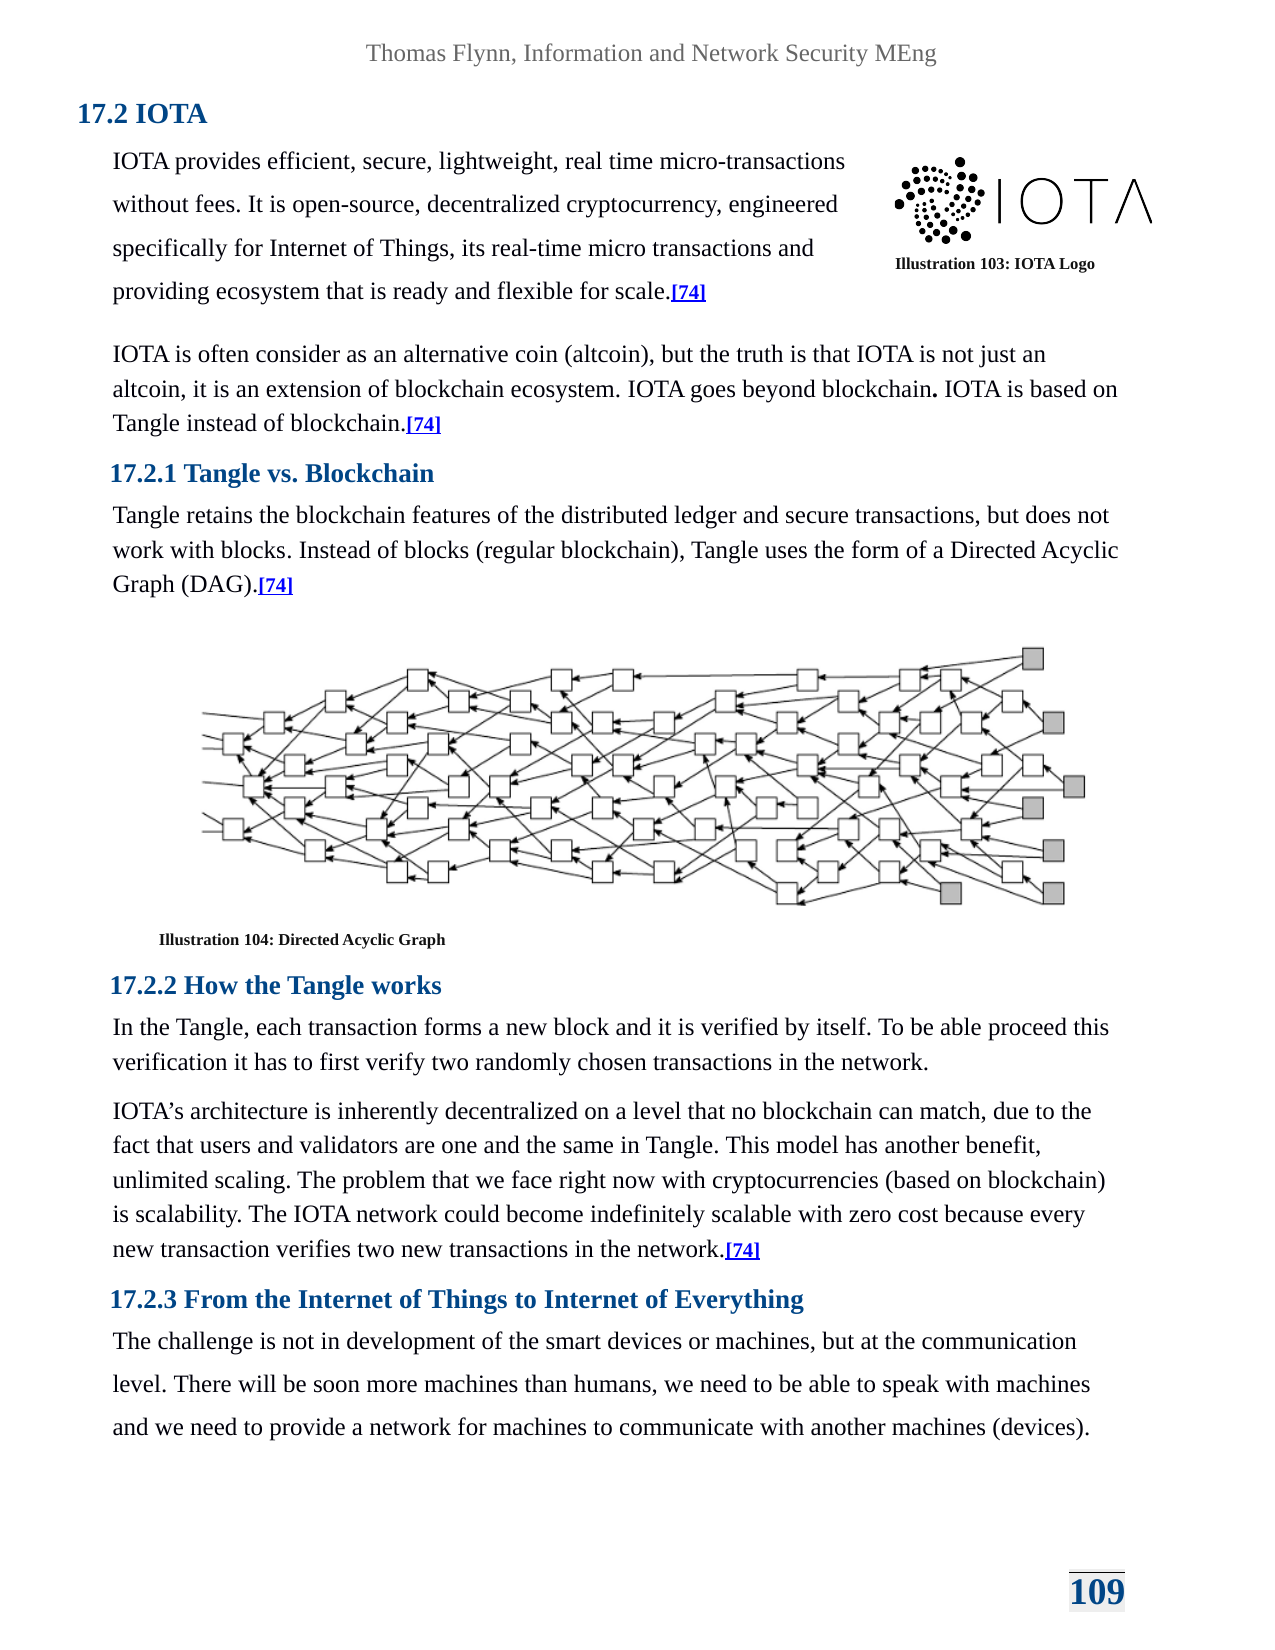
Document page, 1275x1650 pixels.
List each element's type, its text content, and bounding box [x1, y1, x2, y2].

text IOTA is often consider as an alternative coin (altcoin), but the truth is that IOTA is not just an altcoin, it is an extension of blockchain ecosystem. IOTA goes beyond blockchain. IOTA is based on Tangle instead of blockchain.[74] [112, 339, 1125, 437]
subtitle 17.2.2 How the Tangle works [109, 612, 1126, 1001]
text The challenge is not in development of the smart devices or machines, but at the communication level. There will be soon more machines than humans, we need to be able to speak with machines and we need to provide a network for machines to communicate with another machines (devices). [112, 1326, 1125, 1441]
text Tangle retains the blockchain features of the distributed ledger and secure transactions, but does not work with blocks. Instead of blocks (regular blockchain), Tangle uses the form of a Directed Acyclic Graph (DAG).[74] [112, 500, 1125, 598]
text IOTA provides efficient, secure, lightweight, real time micro-transactions without fees. It is open-source, decentralized cryptocurrency, engineered specifically for Internet of Things, its real-time micro transactions and providing ecosystem that is ready and flexible for scale.[74] [112, 145, 1163, 304]
text In the Tangle, each transaction forms a new block and it is verified by itself. To be able proceed this verification it has to first verify two randomly chosen transactions in the network. [112, 1012, 1125, 1076]
subtitle 17.2 IOTA [74, 96, 1125, 129]
text Illustration 103: IOTA Logo [895, 158, 1163, 273]
subtitle 17.2.3 From the Internet of Things to Internet of Everything [109, 1283, 1125, 1314]
text Illustration 104: Directed Acyclic Graph [159, 921, 1126, 949]
text IOTA’s architecture is inherently decentralized on a level that no blockchain can match, due to the fact that users and validators are one and the same in Tangle. This model has another benefit, unlimited scaling. The problem that we face right now with cryptocurrencies (based on blockchain) is scalability. The IOTA network could become indefinitely scalable with zero cost because every new transaction verifies two new transactions in the network.[74] [112, 1096, 1125, 1262]
picture [158, 624, 1124, 921]
picture [894, 157, 1153, 244]
subtitle 17.2.1 Tangle vs. Blockchain [109, 457, 1125, 489]
